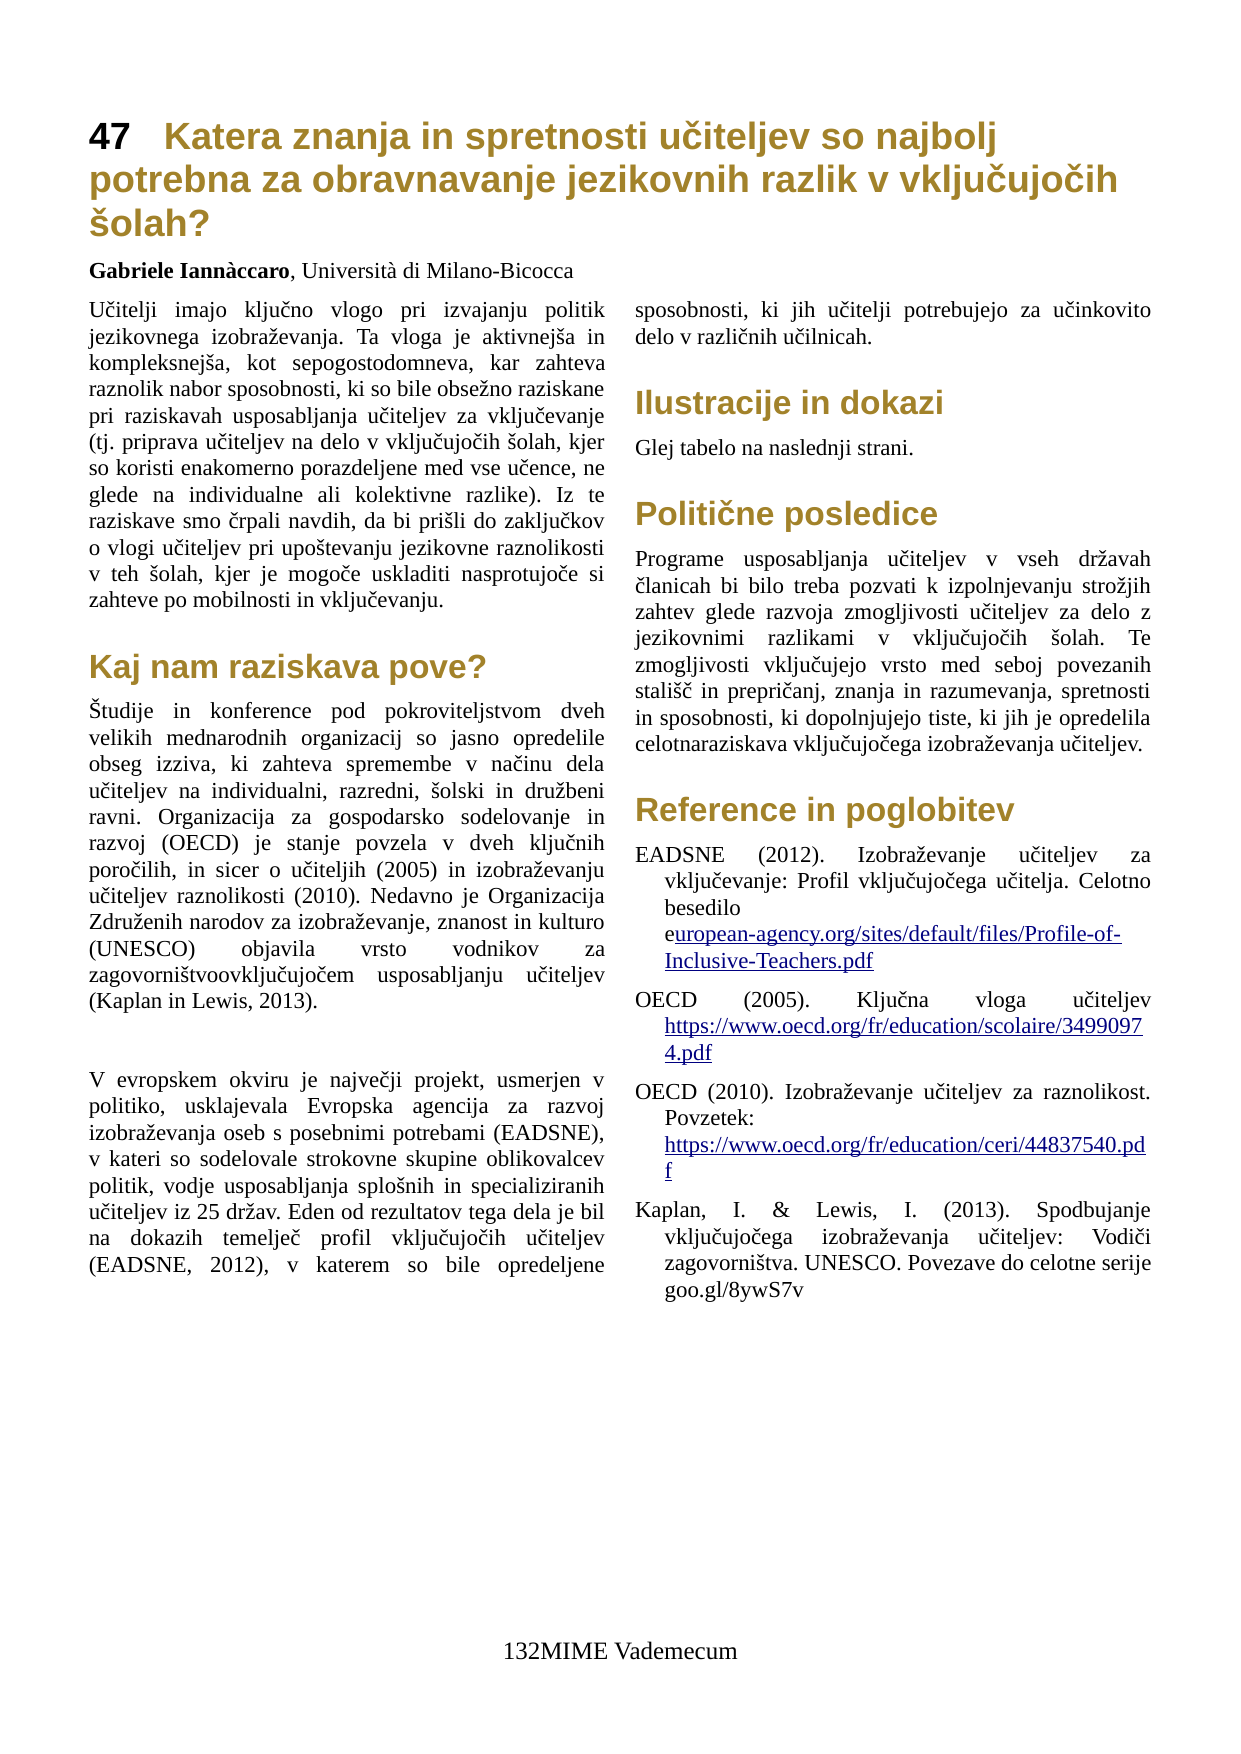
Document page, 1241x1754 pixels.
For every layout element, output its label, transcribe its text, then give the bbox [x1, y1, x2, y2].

text V evropskem okviru je največji projekt, usmerjen v politiko, usklajevala Evropska agencija za razvoj izobraževanja oseb s posebnimi potrebami (EADSNE), v kateri so sodelovale strokovne skupine oblikovalcev politik, vodje usposabljanja splošnih in specializiranih učiteljev iz 25 držav. Eden od rezultatov tega dela je bil na dokazih temelječ profil vključujočih učiteljev (EADSNE, 2012), v katerem so bile opredeljene [88, 1066, 605, 1277]
subtitle Ilustracije in dokazi [635, 383, 1152, 422]
text OECD (2005). Ključna vloga učiteljev https://www.oecd.org/fr/education/scolaire/34990974.pdf [635, 986, 1152, 1065]
text Kaplan, I. & Lewis, I. (2013). Spodbujanje vključujočega izobraževanja učiteljev: Vodiči zagovorništva. UNESCO. Povezave do celotne serije goo.gl/8ywS7v [635, 1197, 1152, 1302]
text Učitelji imajo ključno vlogo pri izvajanju politik jezikovnega izobraževanja. Ta vloga je aktivnejša in kompleksnejša, kot sepogostodomneva, kar zahteva raznolik nabor sposobnosti, ki so bile obsežno raziskane pri raziskavah usposabljanja učiteljev za vključevanje (tj. priprava učiteljev na delo v vključujočih šolah, kjer so koristi enakomerno porazdeljene med vse učence, ne glede na individualne ali kolektivne razlike). Iz te raziskave smo črpali navdih, da bi prišli do zaključkov o vlogi učiteljev pri upoštevanju jezikovne raznolikosti v teh šolah, kjer je mogoče uskladiti nasprotujoče si zahteve po mobilnosti in vključevanju. [88, 296, 605, 613]
subtitle Politične posledice [635, 494, 1152, 533]
text sposobnosti, ki jih učitelji potrebujejo za učinkovito delo v različnih učilnicah. [635, 296, 1152, 349]
text Gabriele Iannàccaro, Università di Milano-Bicocca [88, 257, 1152, 283]
text EADSNE (2012). Izobraževanje učiteljev za vključevanje: Profil vključujočega učitelja. Celotno besedilo european-agency.org/sites/default/files/Profile-of-Inclusive-Teachers.pdf [635, 841, 1152, 973]
text Glej tabelo na naslednji strani. [635, 434, 1152, 460]
subtitle Kaj nam raziskava pove? [88, 646, 605, 685]
subtitle Reference in poglobitev [635, 790, 1152, 829]
text Programe usposabljanja učiteljev v vseh državah članicah bi bilo treba pozvati k izpolnjevanju strožjih zahtev glede razvoja zmogljivosti učiteljev za delo z jezikovnimi razlikami v vključujočih šolah. Te zmogljivosti vključujejo vrsto med seboj povezanih stališč in prepričanj, znanja in razumevanja, spretnosti in sposobnosti, ki dopolnjujejo tiste, ki jih je opredelila celotnaraziskava vključujočega izobraževanja učiteljev. [635, 545, 1152, 756]
subtitle Katera znanja in spretnosti učiteljev so najbolj potrebna za obravnavanje jezikovnih razlik v vključujočih šolah? [88, 113, 1152, 244]
text Študije in konference pod pokroviteljstvom dveh velikih mednarodnih organizacij so jasno opredelile obseg izziva, ki zahteva spremembe v načinu dela učiteljev na individualni, razredni, šolski in družbeni ravni. Organizacija za gospodarsko sodelovanje in razvoj (OECD) je stanje povzela v dveh ključnih poročilih, in sicer o učiteljih (2005) in izobraževanju učiteljev raznolikosti (2010). Nedavno je Organizacija Združenih narodov za izobraževanje, znanost in kulturo (UNESCO) objavila vrsto vodnikov za zagovorništvoovključujočem usposabljanju učiteljev (Kaplan in Lewis, 2013). [88, 698, 605, 1014]
text OECD (2010). Izobraževanje učiteljev za raznolikost. Povzetek: https://www.oecd.org/fr/education/ceri/44837540.pdf [635, 1078, 1152, 1183]
